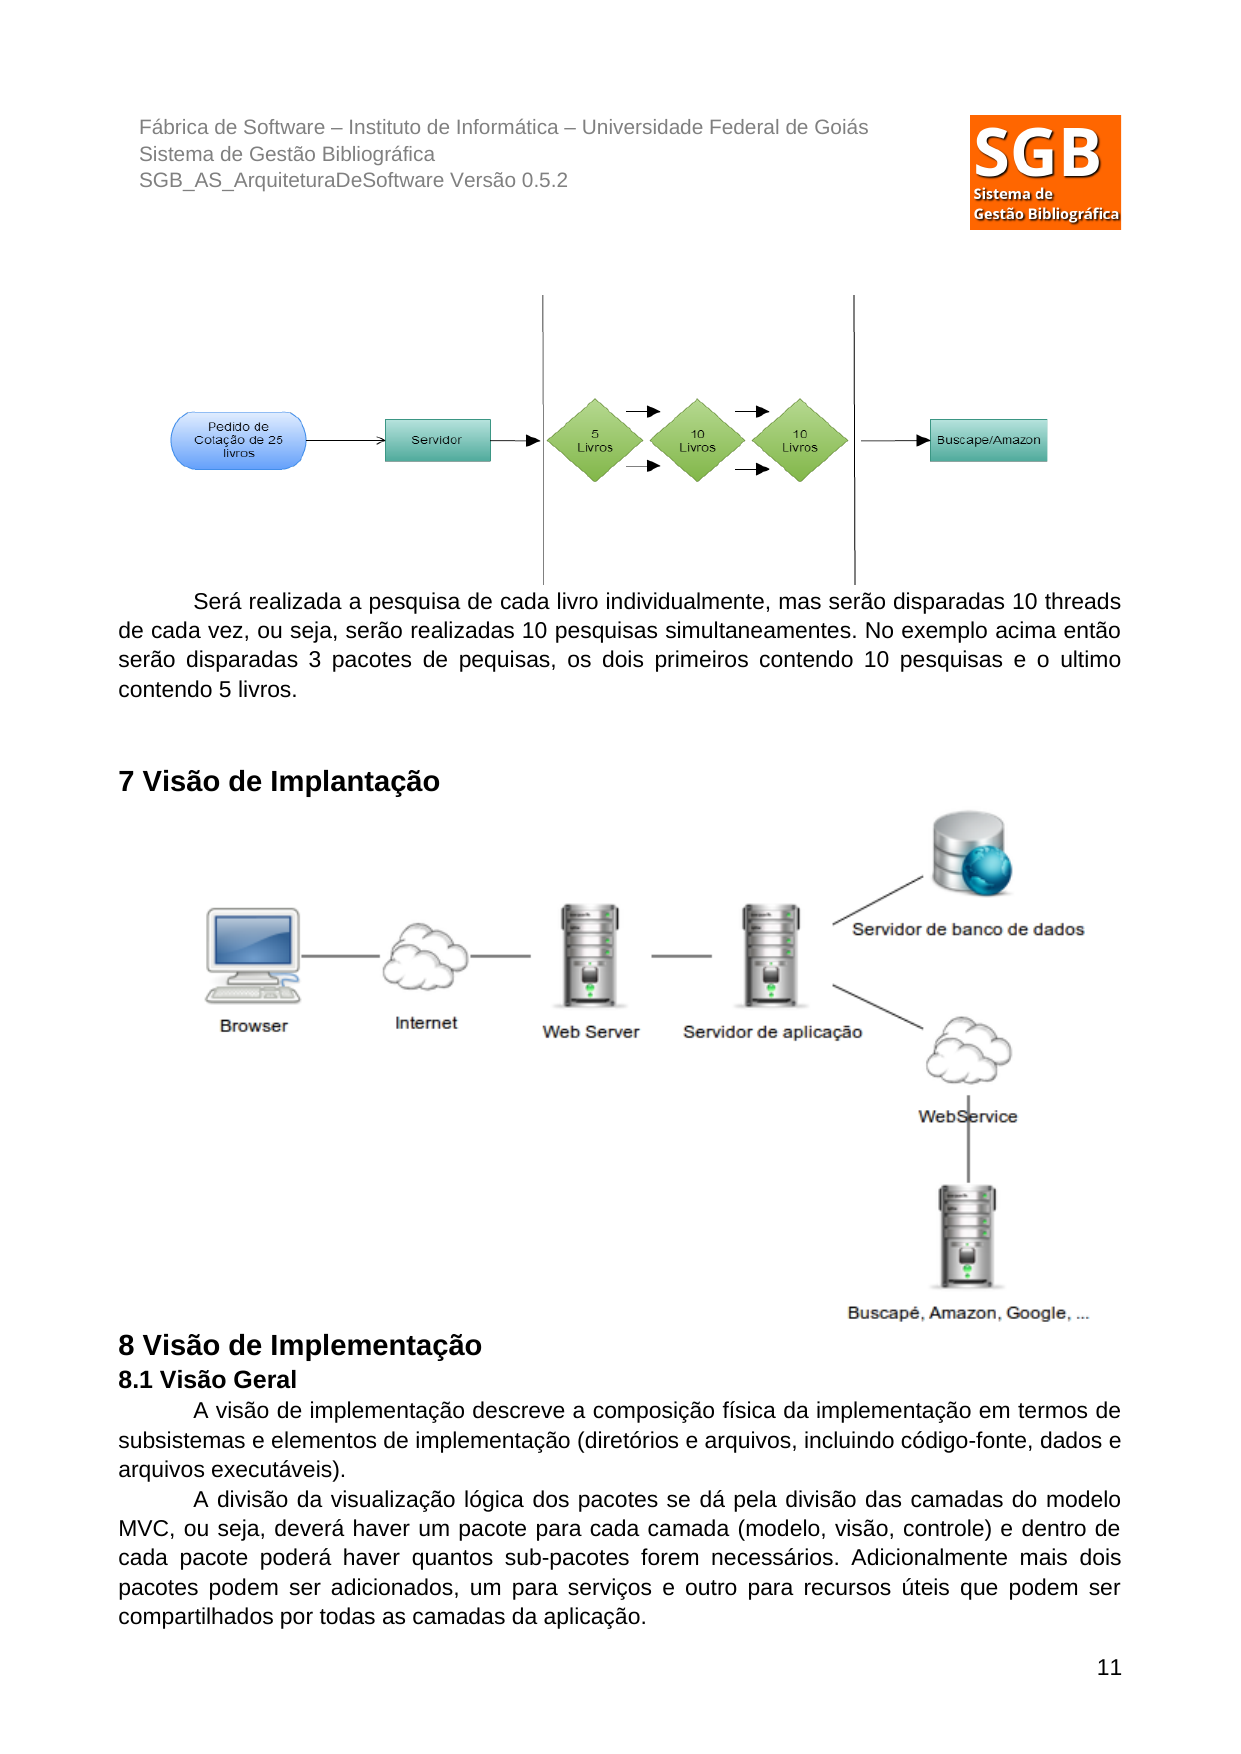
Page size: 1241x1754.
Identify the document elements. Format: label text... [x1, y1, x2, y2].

text A divisão da visualização lógica dos pacotes se dá pela divisão das camadas do modelo MVC, ou seja, deverá haver um pacote para cada camada (modelo, visão, controle) e dentro de cada pacote poderá haver quantos sub-pacotes forem necessários. Adicionalmente mais dois pacotes podem ser adicionados, um para serviços e outro para recursos úteis que podem ser compartilhados por todas as camadas da aplicação. [118, 1486, 1122, 1629]
picture [170, 294, 1048, 585]
text A visão de implementação descreve a composição física da implementação em termos de subsistemas e elementos de implementação (diretórios e arquivos, incluindo código-fonte, dados e arquivos executáveis). [118, 1398, 1122, 1483]
text Será realizada a pesquisa de cada livro individualmente, mas serão disparadas 10 threads de cada vez, ou seja, serão realizadas 10 pesquisas simultaneamentes. No exemplo acima então serão disparadas 3 pacotes de pequisas, os dois primeiros contendo 10 pesquisas e o ultimo contendo 5 livros. [118, 588, 1122, 702]
subtitle 8.1 Visão Geral [118, 1366, 1122, 1394]
subtitle 7 Visão de Implantação [118, 764, 1122, 797]
subtitle 8 Visão de Implementação [118, 1329, 1122, 1361]
picture [193, 802, 1094, 1325]
picture [970, 115, 1122, 230]
